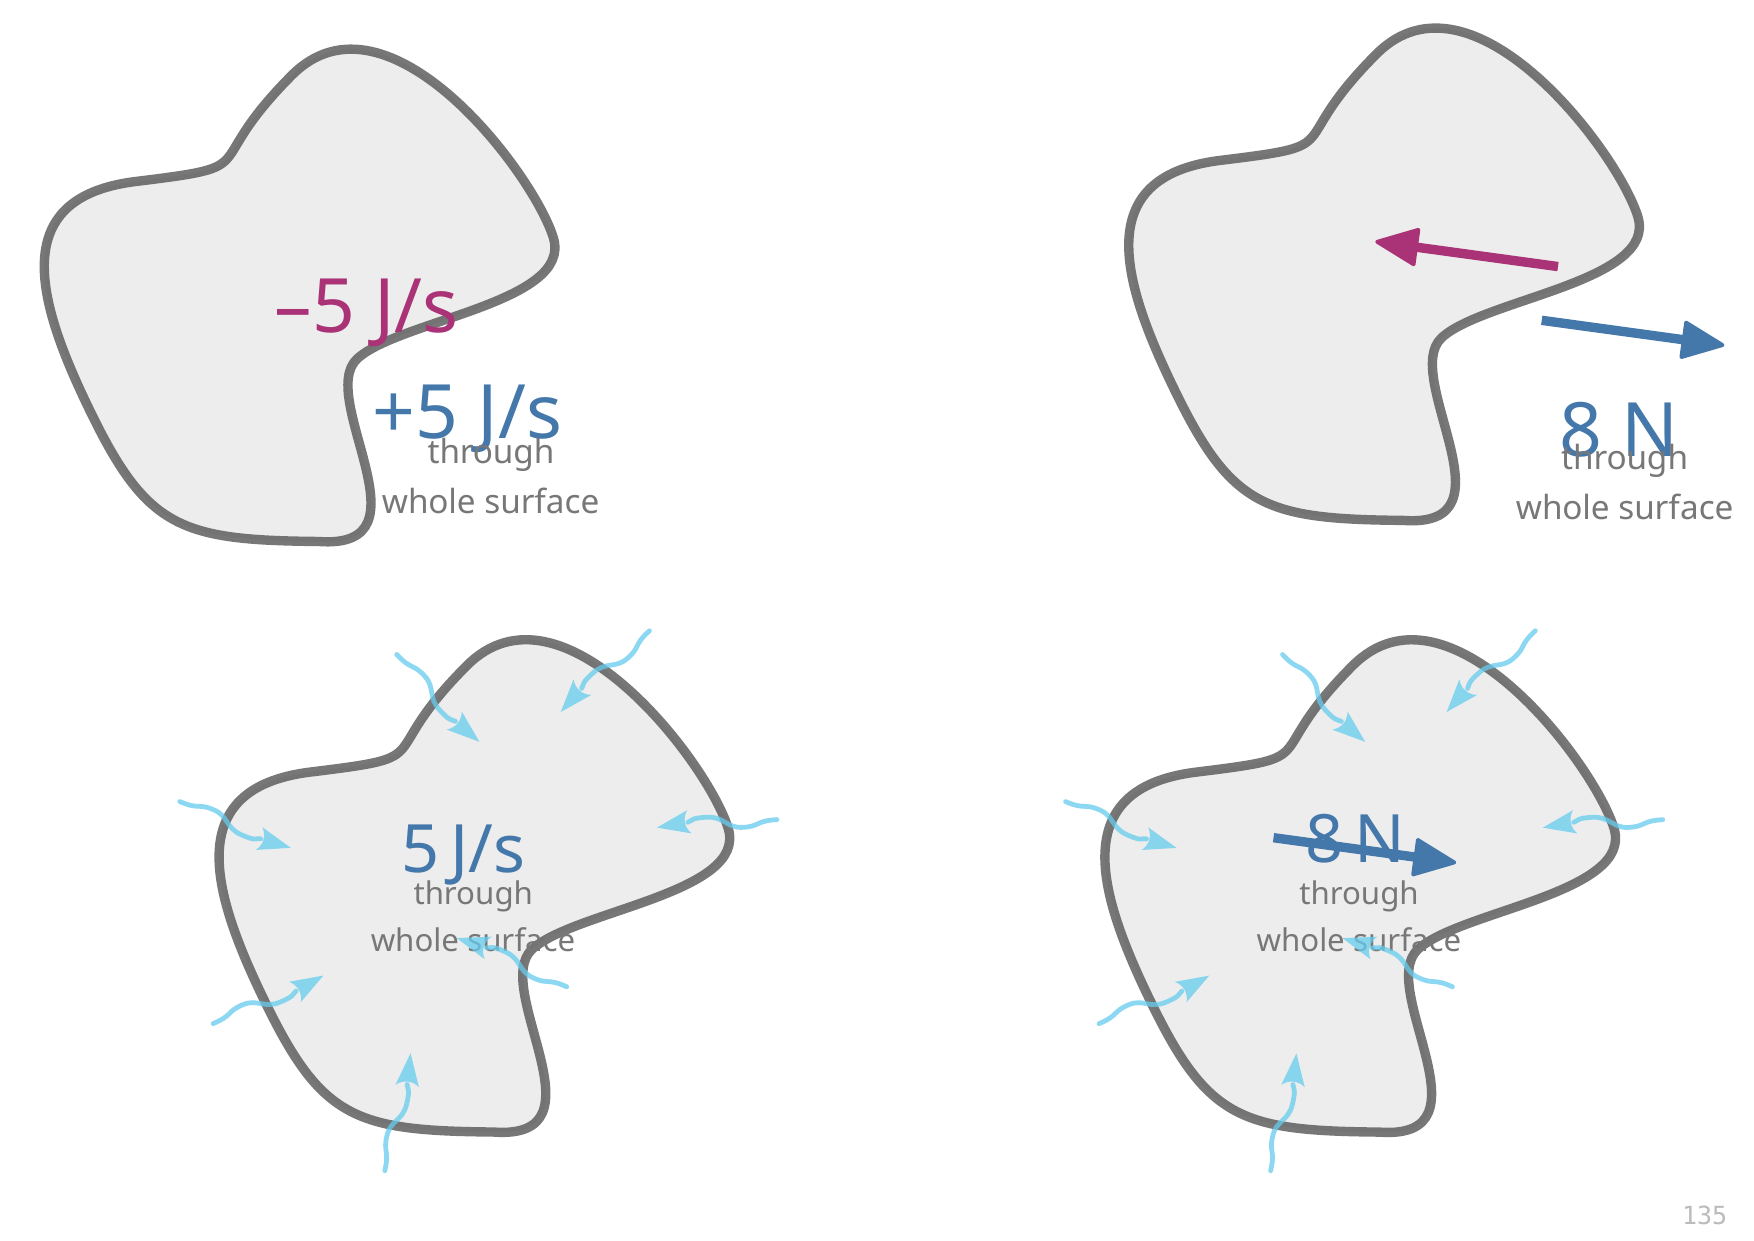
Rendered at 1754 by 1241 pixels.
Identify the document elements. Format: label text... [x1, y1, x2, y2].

text_box [1305, 943, 1314, 949]
text_box 5 J/s [386, 784, 549, 859]
text_box [1415, 943, 1423, 949]
text_box [44, 49, 555, 542]
text_box +5 J/s [357, 340, 592, 438]
text_box 8 N [1544, 358, 1693, 422]
text_box through whole surface [1501, 422, 1736, 511]
text_box –5 J/s [259, 234, 486, 333]
text_box 8 N [1290, 775, 1439, 865]
text_box through whole surface [367, 416, 602, 505]
text_box [1373, 943, 1382, 949]
text_box [529, 943, 537, 949]
text_box [487, 943, 496, 949]
text_box [1128, 28, 1640, 521]
text_box through whole surface [1241, 859, 1465, 943]
text_box [419, 943, 428, 949]
text_box through whole surface [356, 859, 579, 943]
text_box [219, 639, 730, 1133]
text_box [386, 333, 408, 340]
text_box [1104, 639, 1616, 1133]
